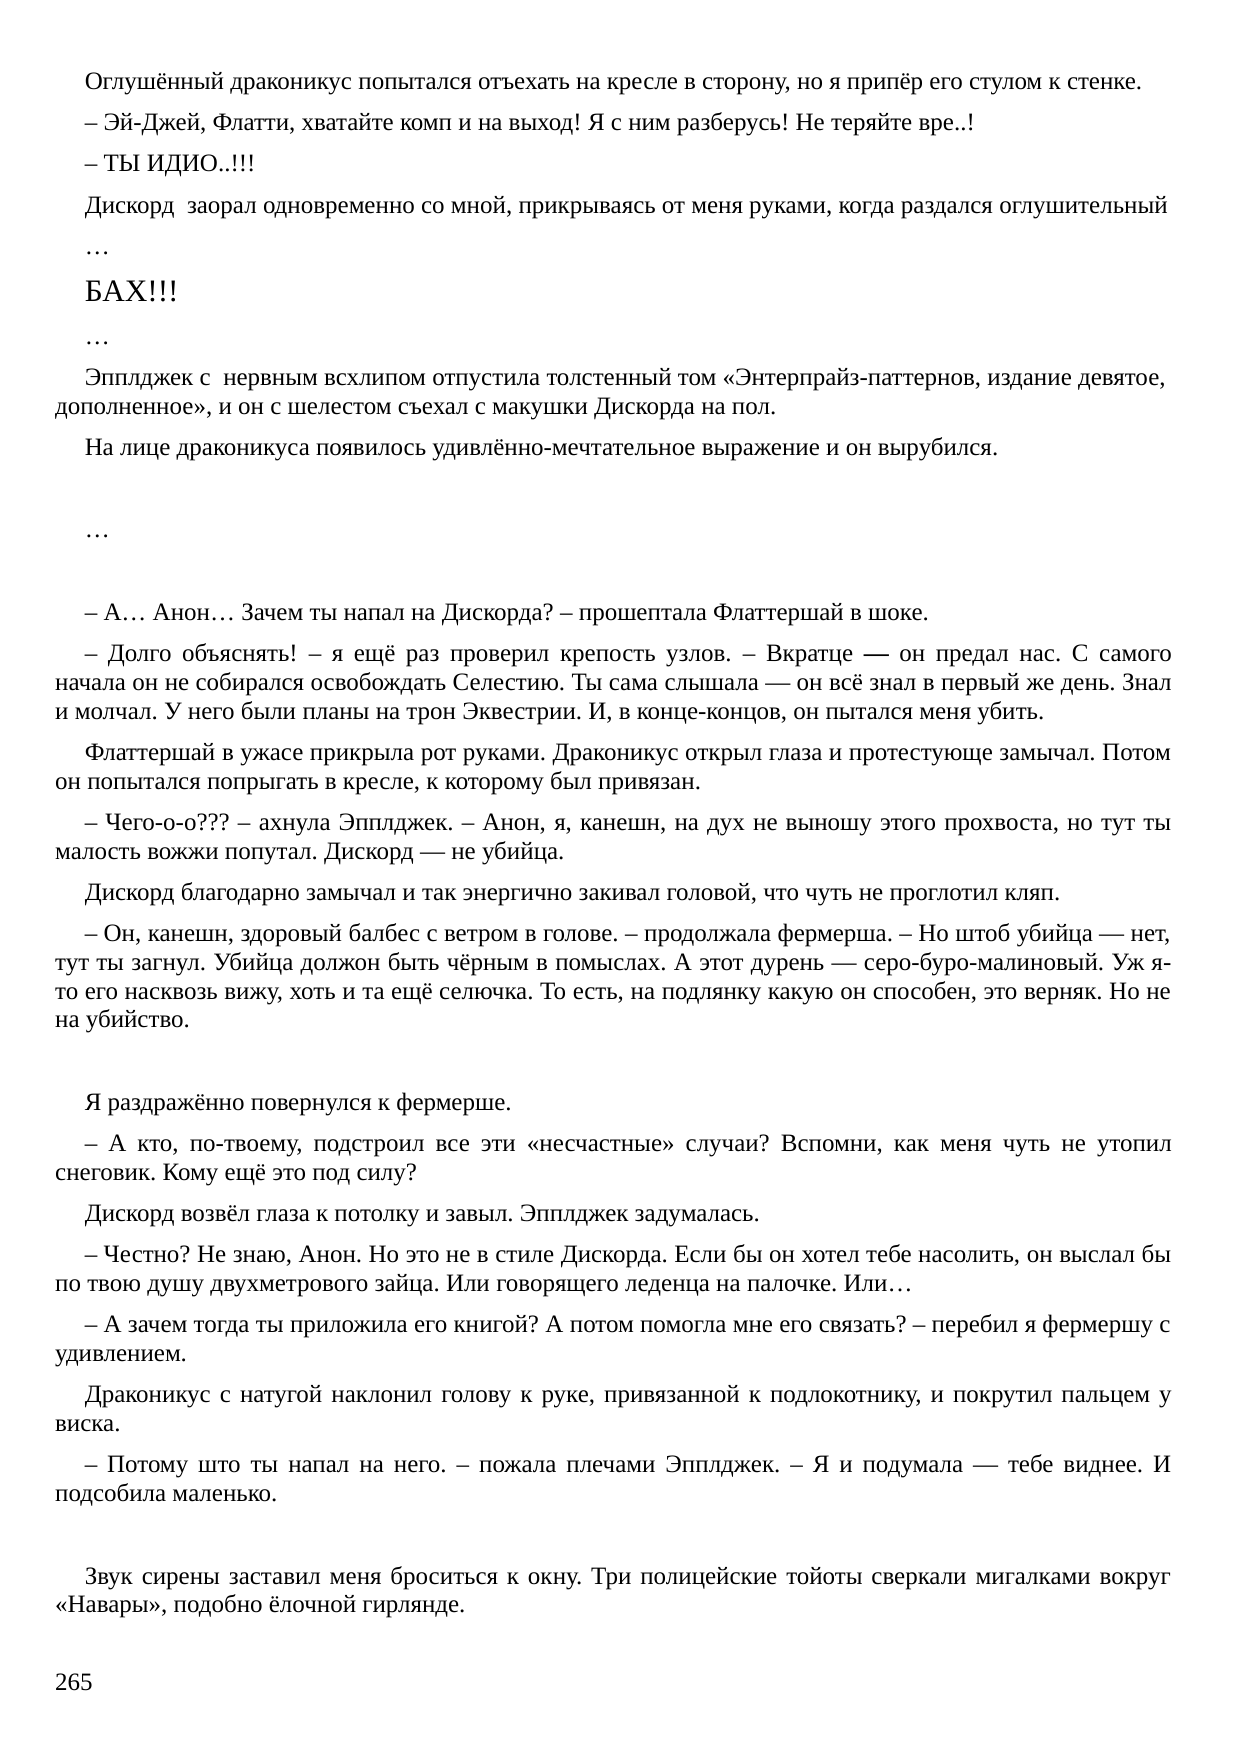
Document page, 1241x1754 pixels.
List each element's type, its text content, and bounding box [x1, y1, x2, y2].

text Флаттершай в ужасе прикрыла рот руками. Драконикус открыл глаза и протестующе замычал. Потом он попытался попрыгать в кресле, к которому был привязан. [55, 737, 1173, 794]
text … [55, 321, 1173, 349]
text БАХ!!! [55, 272, 1173, 308]
text – Долго объяснять! – я ещё раз проверил крепость узлов. – Вкратце — он предал нас. С самого начала он не собирался освобождать Селестию. Ты сама слышала — он всё знал в первый же день. Знал и молчал. У него были планы на трон Эквестрии. И, в конце-концов, он пытался меня убить. [55, 638, 1173, 724]
text – Эй-Джей, Флатти, хватайте комп и на выход! Я с ним разберусь! Не теряйте вре..! [55, 107, 1173, 136]
text … [55, 231, 1173, 260]
text – А зачем тогда ты приложила его книгой? А потом помогла мне его связать? – перебил я фермершу с удивлением. [55, 1309, 1173, 1367]
text Дискорд заорал одновременно со мной, прикрываясь от меня руками, когда раздался оглушительный [55, 190, 1173, 218]
text – А кто, по-твоему, подстроил все эти «несчастные» случаи? Вспомни, как меня чуть не утопил снеговик. Кому ещё это под силу? [55, 1128, 1173, 1186]
text Оглушённый драконикус попытался отъехать на кресле в сторону, но я припёр его стулом к стенке. [55, 66, 1173, 95]
text Я раздражённо повернулся к фермерше. [55, 1087, 1173, 1116]
text – А… Анон… Зачем ты напал на Дискорда? – прошептала Флаттершай в шоке. [55, 597, 1173, 626]
text – Чего-о-о??? – ахнула Эпплджек. – Анон, я, канешн, на дух не выношу этого прохвоста, но тут ты малость вожжи попутал. Дискорд — не убийца. [55, 807, 1173, 864]
text – Он, канешн, здоровый балбес с ветром в голове. – продолжала фермерша. – Но штоб убийца — нет, тут ты загнул. Убийца должон быть чёрным в помыслах. А этот дурень — серо-буро-малиновый. Уж я-то его насквозь вижу, хоть и та ещё селючка. То есть, на подлянку какую он способен, это верняк. Но не на убийство. [55, 918, 1173, 1033]
text – ТЫ ИДИО..!!! [55, 148, 1173, 177]
text Эпплджек с нервным всхлипом отпустила толстенный том «Энтерпрайз-паттернов, издание девятое, дополненное», и он с шелестом съехал с макушки Дискорда на пол. [55, 362, 1173, 419]
text Дискорд возвёл глаза к потолку и завыл. Эпплджек задумалась. [55, 1198, 1173, 1227]
text – Честно? Не знаю, Анон. Но это не в стиле Дискорда. Если бы он хотел тебе насолить, он выслал бы по твою душу двухметрового зайца. Или говорящего леденца на палочке. Или… [55, 1239, 1173, 1297]
text … [55, 514, 1173, 543]
text Дискорд благодарно замычал и так энергично закивал головой, что чуть не проглотил кляп. [55, 877, 1173, 906]
text – Потому што ты напал на него. – пожала плечами Эпплджек. – Я и подумала — тебе виднее. И подсобила маленько. [55, 1449, 1173, 1507]
text Звук сирены заставил меня броситься к окну. Три полицейские тойоты сверкали мигалками вокруг «Навары», подобно ёлочной гирлянде. [55, 1561, 1173, 1618]
text Драконикус с натугой наклонил голову к руке, привязанной к подлокотнику, и покрутил пальцем у виска. [55, 1379, 1173, 1437]
text На лице драконикуса появилось удивлённо-мечтательное выражение и он вырубился. [55, 432, 1173, 461]
